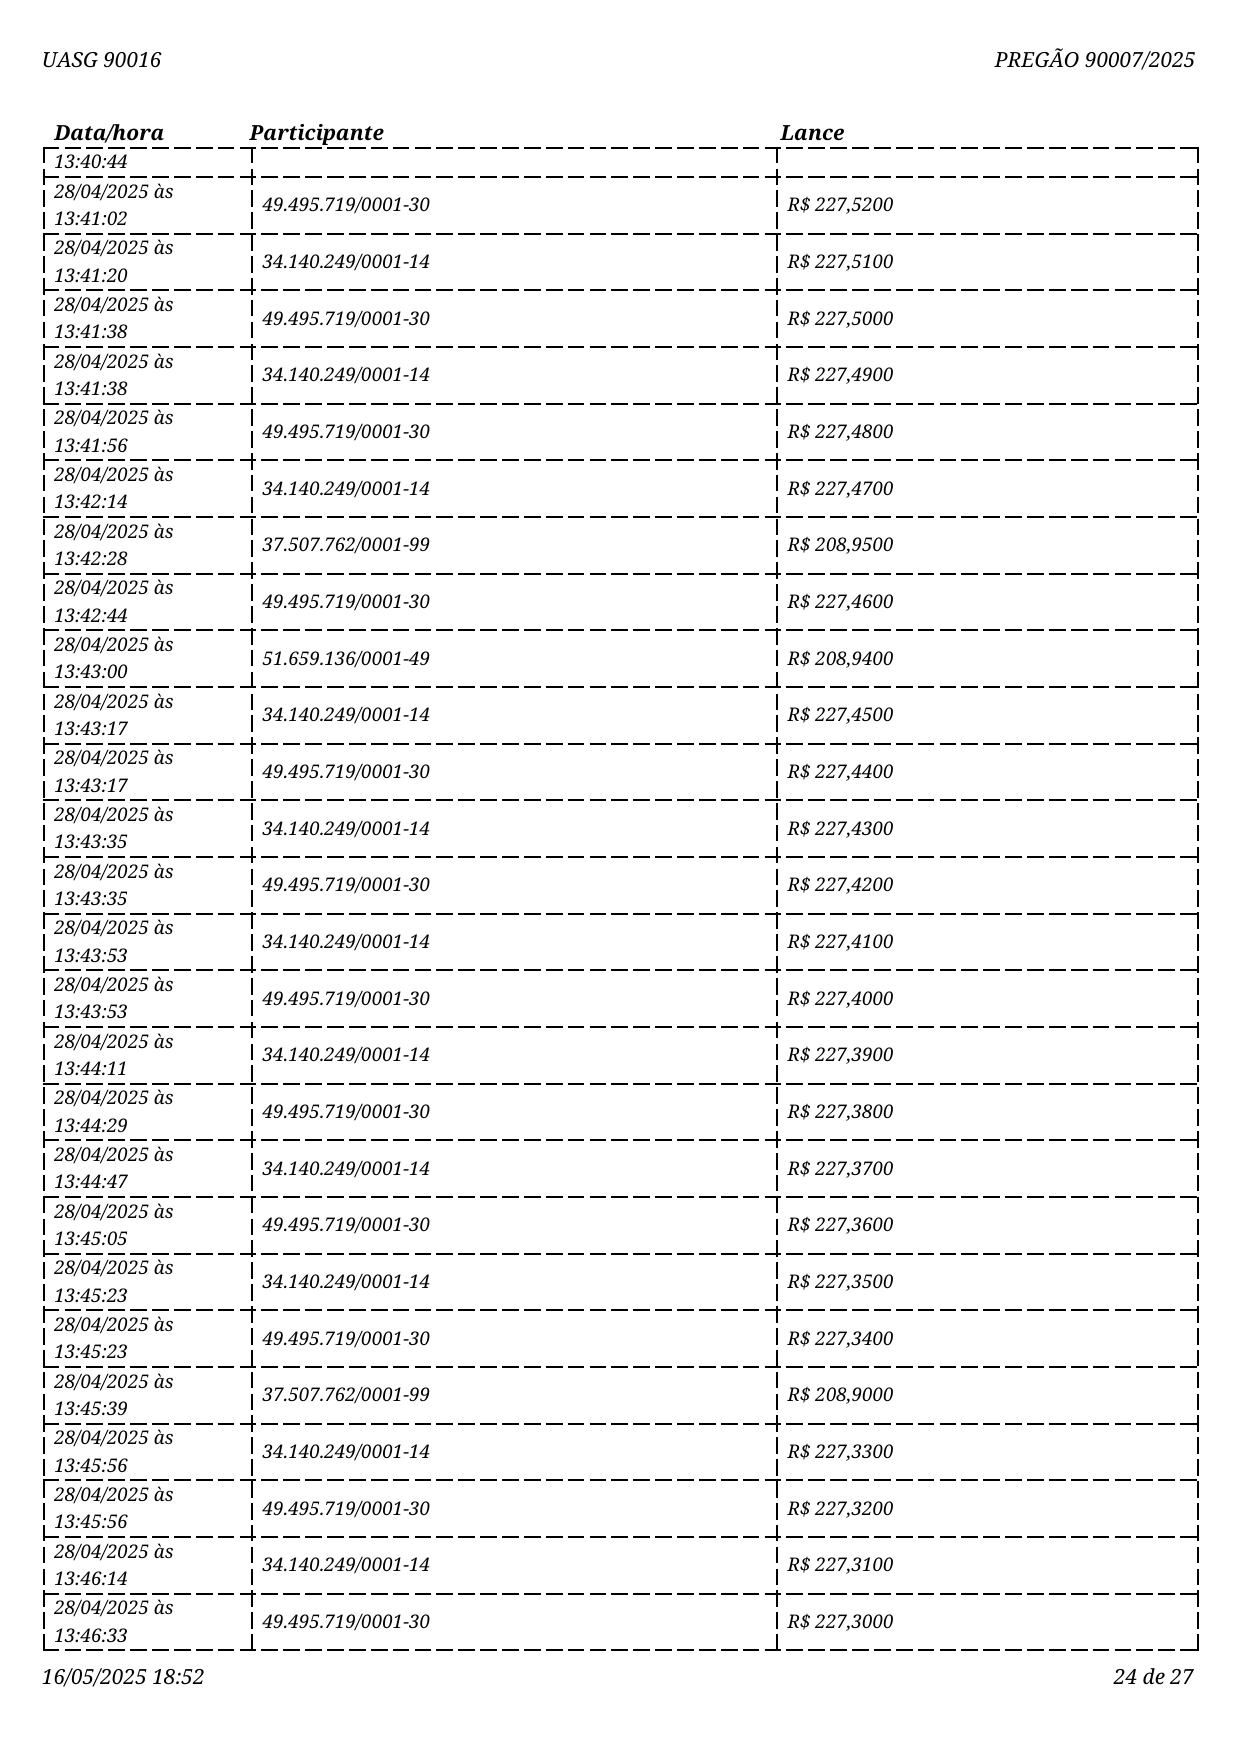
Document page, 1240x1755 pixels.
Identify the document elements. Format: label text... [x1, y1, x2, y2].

table_cell 49.495.719/0001-30 [252, 1479, 777, 1536]
table_cell 28/04/2025 às 13:42:28 [44, 516, 252, 573]
table_cell 28/04/2025 às 13:46:33 [44, 1593, 252, 1649]
table_cell R$ 208,9400 [777, 629, 1198, 686]
table_cell 34.140.249/0001-14 [252, 1139, 777, 1196]
table_cell [252, 147, 777, 176]
table_cell R$ 227,4500 [777, 686, 1198, 743]
table_cell 28/04/2025 às 13:45:56 [44, 1423, 252, 1479]
table_cell 49.495.719/0001-30 [252, 856, 777, 913]
table_cell 49.495.719/0001-30 [252, 1196, 777, 1253]
table_cell 28/04/2025 às 13:43:17 [44, 686, 252, 743]
table_cell 34.140.249/0001-14 [252, 346, 777, 403]
table_cell 28/04/2025 às 13:41:02 [44, 176, 252, 233]
table_cell R$ 227,3800 [777, 1083, 1198, 1139]
table_cell 49.495.719/0001-30 [252, 743, 777, 799]
table_cell 34.140.249/0001-14 [252, 1536, 777, 1593]
table_cell 34.140.249/0001-14 [252, 1026, 777, 1083]
table_cell R$ 208,9000 [777, 1366, 1198, 1423]
table_cell R$ 227,3400 [777, 1309, 1198, 1366]
table_cell 28/04/2025 às 13:41:38 [44, 289, 252, 346]
table_cell 49.495.719/0001-30 [252, 573, 777, 629]
table_cell 28/04/2025 às 13:43:00 [44, 629, 252, 686]
table_cell 34.140.249/0001-14 [252, 799, 777, 856]
table_cell R$ 227,3300 [777, 1423, 1198, 1479]
table_cell R$ 227,4100 [777, 913, 1198, 969]
table_cell 28/04/2025 às 13:42:14 [44, 459, 252, 516]
table_cell 28/04/2025 às 13:43:53 [44, 969, 252, 1026]
table_cell R$ 227,3200 [777, 1479, 1198, 1536]
table_cell 49.495.719/0001-30 [252, 289, 777, 346]
table_cell 28/04/2025 às 13:43:17 [44, 743, 252, 799]
table_cell 34.140.249/0001-14 [252, 913, 777, 969]
table_cell R$ 227,4400 [777, 743, 1198, 799]
table_cell R$ 227,5200 [777, 176, 1198, 233]
table_cell [777, 147, 1198, 176]
table_cell 34.140.249/0001-14 [252, 1423, 777, 1479]
table_cell R$ 227,3100 [777, 1536, 1198, 1593]
table_cell 37.507.762/0001-99 [252, 516, 777, 573]
table_cell 49.495.719/0001-30 [252, 969, 777, 1026]
table_cell 28/04/2025 às 13:43:35 [44, 856, 252, 913]
table_cell 49.495.719/0001-30 [252, 1309, 777, 1366]
table_cell 34.140.249/0001-14 [252, 459, 777, 516]
table_cell R$ 227,3600 [777, 1196, 1198, 1253]
table_cell 28/04/2025 às 13:44:11 [44, 1026, 252, 1083]
table_cell R$ 227,4000 [777, 969, 1198, 1026]
table_cell 28/04/2025 às 13:45:39 [44, 1366, 252, 1423]
table_cell R$ 227,5000 [777, 289, 1198, 346]
table_cell R$ 227,3900 [777, 1026, 1198, 1083]
table_cell 34.140.249/0001-14 [252, 233, 777, 289]
table_cell R$ 227,3700 [777, 1139, 1198, 1196]
table_cell 28/04/2025 às 13:45:05 [44, 1196, 252, 1253]
table_cell 28/04/2025 às 13:43:35 [44, 799, 252, 856]
table_cell 49.495.719/0001-30 [252, 1083, 777, 1139]
table_cell 28/04/2025 às 13:41:38 [44, 346, 252, 403]
table_cell R$ 227,4800 [777, 403, 1198, 459]
table_cell 28/04/2025 às 13:46:14 [44, 1536, 252, 1593]
table_cell R$ 227,5100 [777, 233, 1198, 289]
table_cell 49.495.719/0001-30 [252, 1593, 777, 1649]
table_cell 28/04/2025 às 13:44:29 [44, 1083, 252, 1139]
table_cell 28/04/2025 às 13:41:56 [44, 403, 252, 459]
table_cell R$ 227,3000 [777, 1593, 1198, 1649]
table_cell 37.507.762/0001-99 [252, 1366, 777, 1423]
table_cell R$ 227,4700 [777, 459, 1198, 516]
table_cell R$ 208,9500 [777, 516, 1198, 573]
table_cell 28/04/2025 às 13:41:20 [44, 233, 252, 289]
table_cell 28/04/2025 às 13:44:47 [44, 1139, 252, 1196]
table_cell R$ 227,4200 [777, 856, 1198, 913]
table_cell R$ 227,4600 [777, 573, 1198, 629]
table_cell 49.495.719/0001-30 [252, 403, 777, 459]
table_cell 28/04/2025 às 13:42:44 [44, 573, 252, 629]
table_cell R$ 227,3500 [777, 1253, 1198, 1309]
table_cell 34.140.249/0001-14 [252, 686, 777, 743]
table_cell 28/04/2025 às 13:45:23 [44, 1253, 252, 1309]
table_cell 13:40:44 [44, 147, 252, 176]
table_cell 49.495.719/0001-30 [252, 176, 777, 233]
table_cell 28/04/2025 às 13:45:56 [44, 1479, 252, 1536]
table_cell R$ 227,4300 [777, 799, 1198, 856]
table_cell 28/04/2025 às 13:45:23 [44, 1309, 252, 1366]
table_cell R$ 227,4900 [777, 346, 1198, 403]
table_cell 34.140.249/0001-14 [252, 1253, 777, 1309]
table_cell 28/04/2025 às 13:43:53 [44, 913, 252, 969]
table_cell 51.659.136/0001-49 [252, 629, 777, 686]
